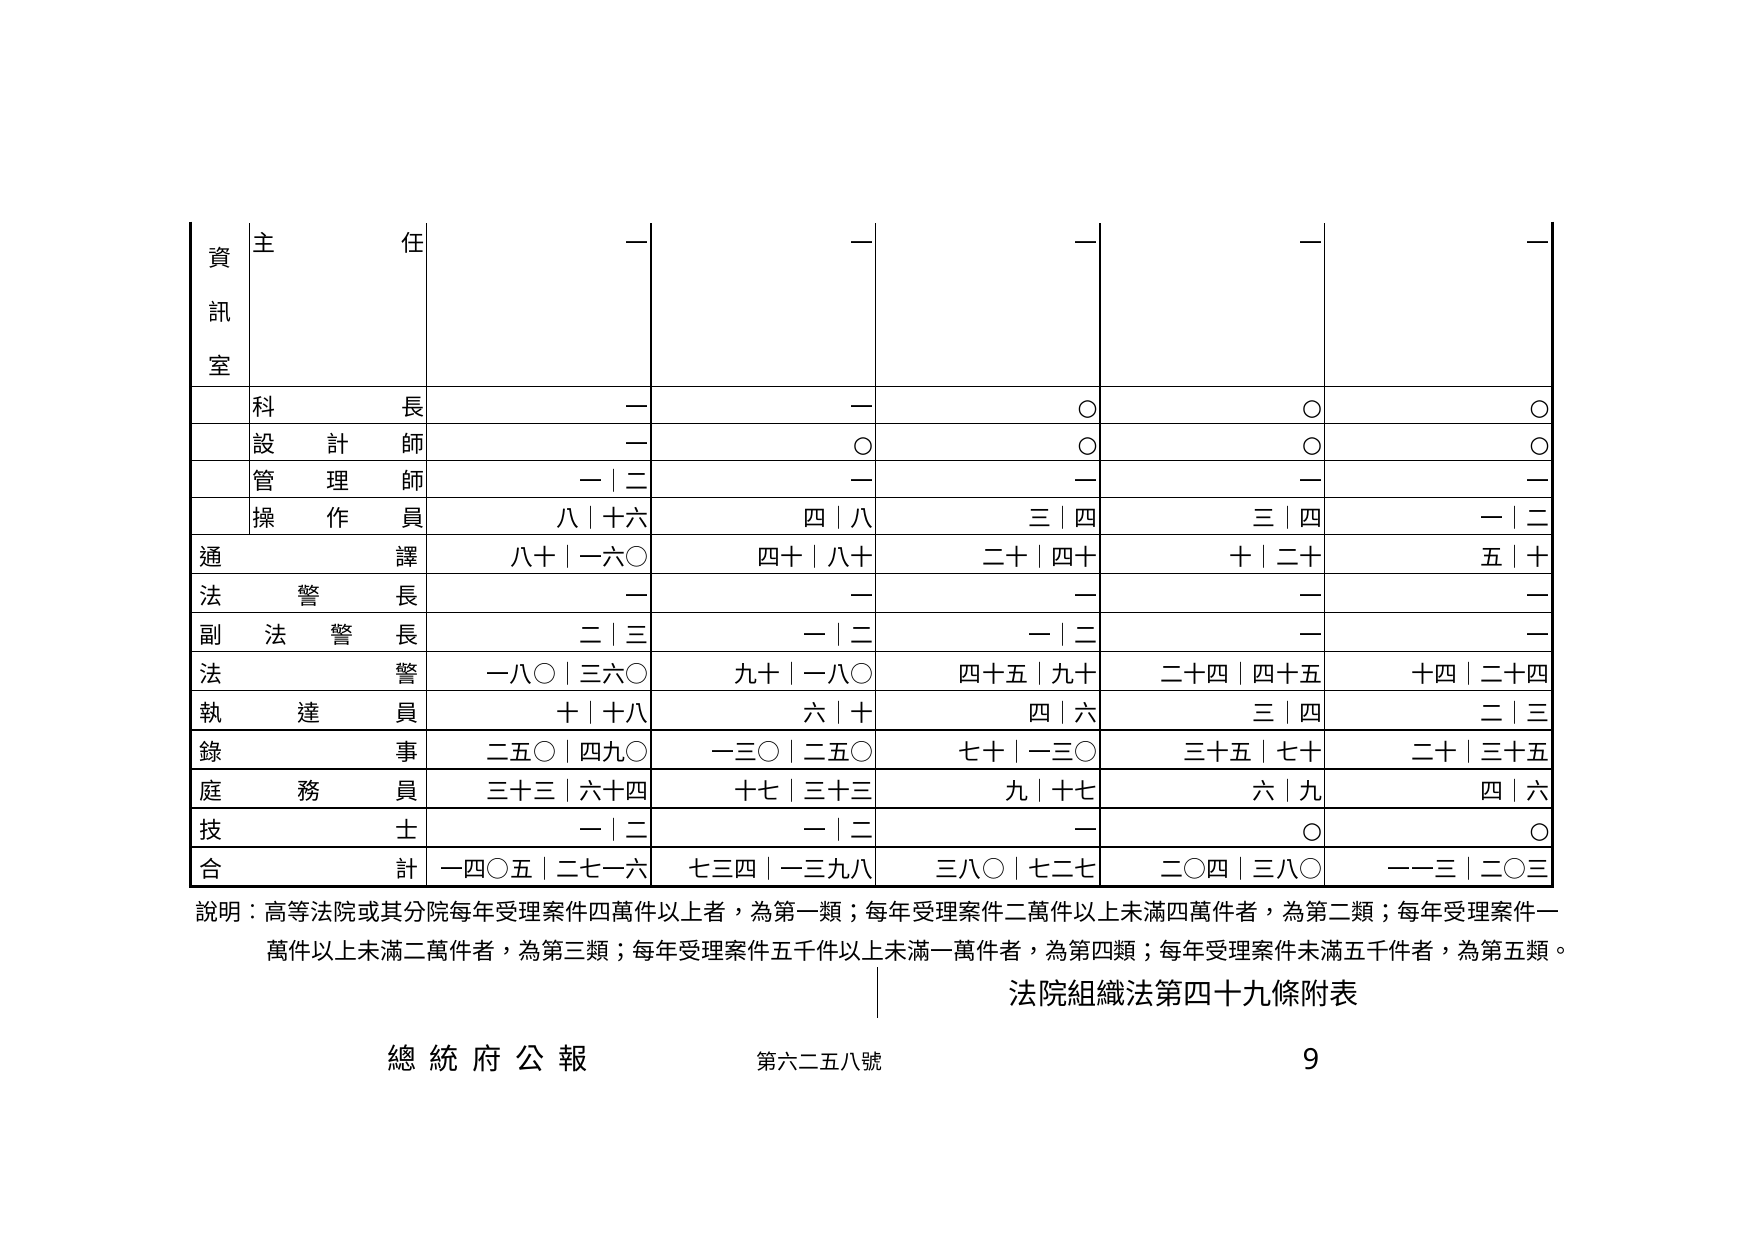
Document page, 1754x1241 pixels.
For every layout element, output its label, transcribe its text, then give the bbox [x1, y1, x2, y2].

table_cell 一│二 [1325, 498, 1551, 533]
table_cell 十│十八 [427, 691, 650, 729]
table_cell 一 [427, 574, 650, 612]
table_cell 錄事 [192, 731, 426, 768]
table_cell 七十│一三○ [876, 731, 1099, 768]
table_cell 一 [876, 809, 1099, 846]
table_cell 四十五│九十 [876, 652, 1099, 690]
table_cell 三八○│七二七 [876, 848, 1099, 885]
table_cell 一 [1101, 461, 1324, 497]
table_cell 一 [1101, 613, 1324, 651]
table_cell ○ [1101, 424, 1324, 459]
table_cell ○ [1101, 387, 1324, 423]
table_cell ○ [1101, 809, 1324, 846]
table_cell 管理師 [250, 461, 426, 497]
table_cell 一三○│二五○ [652, 731, 875, 768]
table_cell 一 [427, 424, 650, 459]
table_cell 二○四│三八○ [1101, 848, 1324, 885]
table_cell 四│八 [652, 498, 875, 533]
table_cell 七三四│一三九八 [652, 848, 875, 885]
table_cell 四│六 [1325, 770, 1551, 807]
table_cell 六│九 [1101, 770, 1324, 807]
table_cell ○ [652, 424, 875, 459]
table_cell 通譯 [192, 535, 426, 573]
table_cell 一 [427, 387, 650, 423]
table_cell 三│四 [1101, 691, 1324, 729]
table_cell 八│十六 [427, 498, 650, 533]
table_cell 一一三│二○三 [1325, 848, 1551, 885]
table_cell 一 [1325, 222, 1551, 386]
table_cell [192, 461, 249, 497]
table_cell 一 [1325, 461, 1551, 497]
table_cell 一 [652, 574, 875, 612]
table_cell 一 [652, 387, 875, 423]
table_cell 科長 [250, 387, 426, 423]
table_cell 一 [876, 222, 1099, 386]
table_cell 資 訊 室 [192, 222, 249, 386]
table_cell 八十│一六○ [427, 535, 650, 573]
table_cell 一 [1325, 613, 1551, 651]
table_cell 二十│四十 [876, 535, 1099, 573]
table_cell 十七│三十三 [652, 770, 875, 807]
table_cell 二│三 [1325, 691, 1551, 729]
table_cell 一│二 [652, 809, 875, 846]
table_cell 執達員 [192, 691, 426, 729]
table_cell 四十│八十 [652, 535, 875, 573]
table_cell 一 [1101, 222, 1324, 386]
table_cell 三十三│六十四 [427, 770, 650, 807]
table_cell 二十四│四十五 [1101, 652, 1324, 690]
table_cell 一 [876, 574, 1099, 612]
table_cell 二十│三十五 [1325, 731, 1551, 768]
table_cell 九│十七 [876, 770, 1099, 807]
table_cell 庭務員 [192, 770, 426, 807]
table_cell 操作員 [250, 498, 426, 533]
table_cell 一│二 [427, 809, 650, 846]
table_cell 一 [876, 461, 1099, 497]
table_cell 合計 [192, 848, 426, 885]
table_cell 三│四 [876, 498, 1099, 533]
table_cell ○ [876, 387, 1099, 423]
table_cell 主任 [250, 222, 427, 386]
table_cell 九十│一八○ [652, 652, 875, 690]
table_cell 十四│二十四 [1325, 652, 1551, 690]
table_cell 設計師 [250, 424, 426, 459]
table_cell 四│六 [876, 691, 1099, 729]
table_cell 法警 [192, 652, 426, 690]
table_cell 技士 [192, 809, 426, 846]
table_cell 一│二 [427, 461, 650, 497]
table_cell [192, 498, 249, 533]
table_cell 副法警長 [192, 613, 426, 651]
table_cell [192, 387, 249, 423]
table_cell 二五○│四九○ [427, 731, 650, 768]
text 說明︰高等法院或其分院每年受理案件四萬件以上者，為第一類；每年受理案件二萬件以上未滿四萬件者，為第二類；每年受理案件一萬件以上未滿二萬件者，為第三類；每年受理案件五千件以上未滿一萬件者，為第四類；每年受理案件未滿五千件者，為第五類。 [195, 888, 1559, 967]
table_cell [192, 424, 249, 459]
table_cell ○ [876, 424, 1099, 459]
table_cell ○ [1325, 424, 1551, 459]
table_cell 六│十 [652, 691, 875, 729]
table_cell 十│二十 [1101, 535, 1324, 573]
table_cell 五│十 [1325, 535, 1551, 573]
table_cell 一 [652, 461, 875, 497]
table_cell ○ [1325, 387, 1551, 423]
table_cell 三十五│七十 [1101, 731, 1324, 768]
table_cell 一四○五│二七一六 [427, 848, 650, 885]
table_cell 法警長 [192, 574, 426, 612]
table_cell 一│二 [652, 613, 875, 651]
table_cell 一 [1325, 574, 1551, 612]
table_cell ○ [1325, 809, 1551, 846]
table_cell 一 [427, 222, 650, 386]
text 法院組織法第四十九條附表 [1009, 967, 1559, 1013]
table_cell 一│二 [876, 613, 1099, 651]
table_cell 一八○│三六○ [427, 652, 650, 690]
table_cell 三│四 [1101, 498, 1324, 533]
table_cell 一 [1101, 574, 1324, 612]
table_cell 二│三 [427, 613, 650, 651]
table_cell 一 [652, 222, 875, 386]
